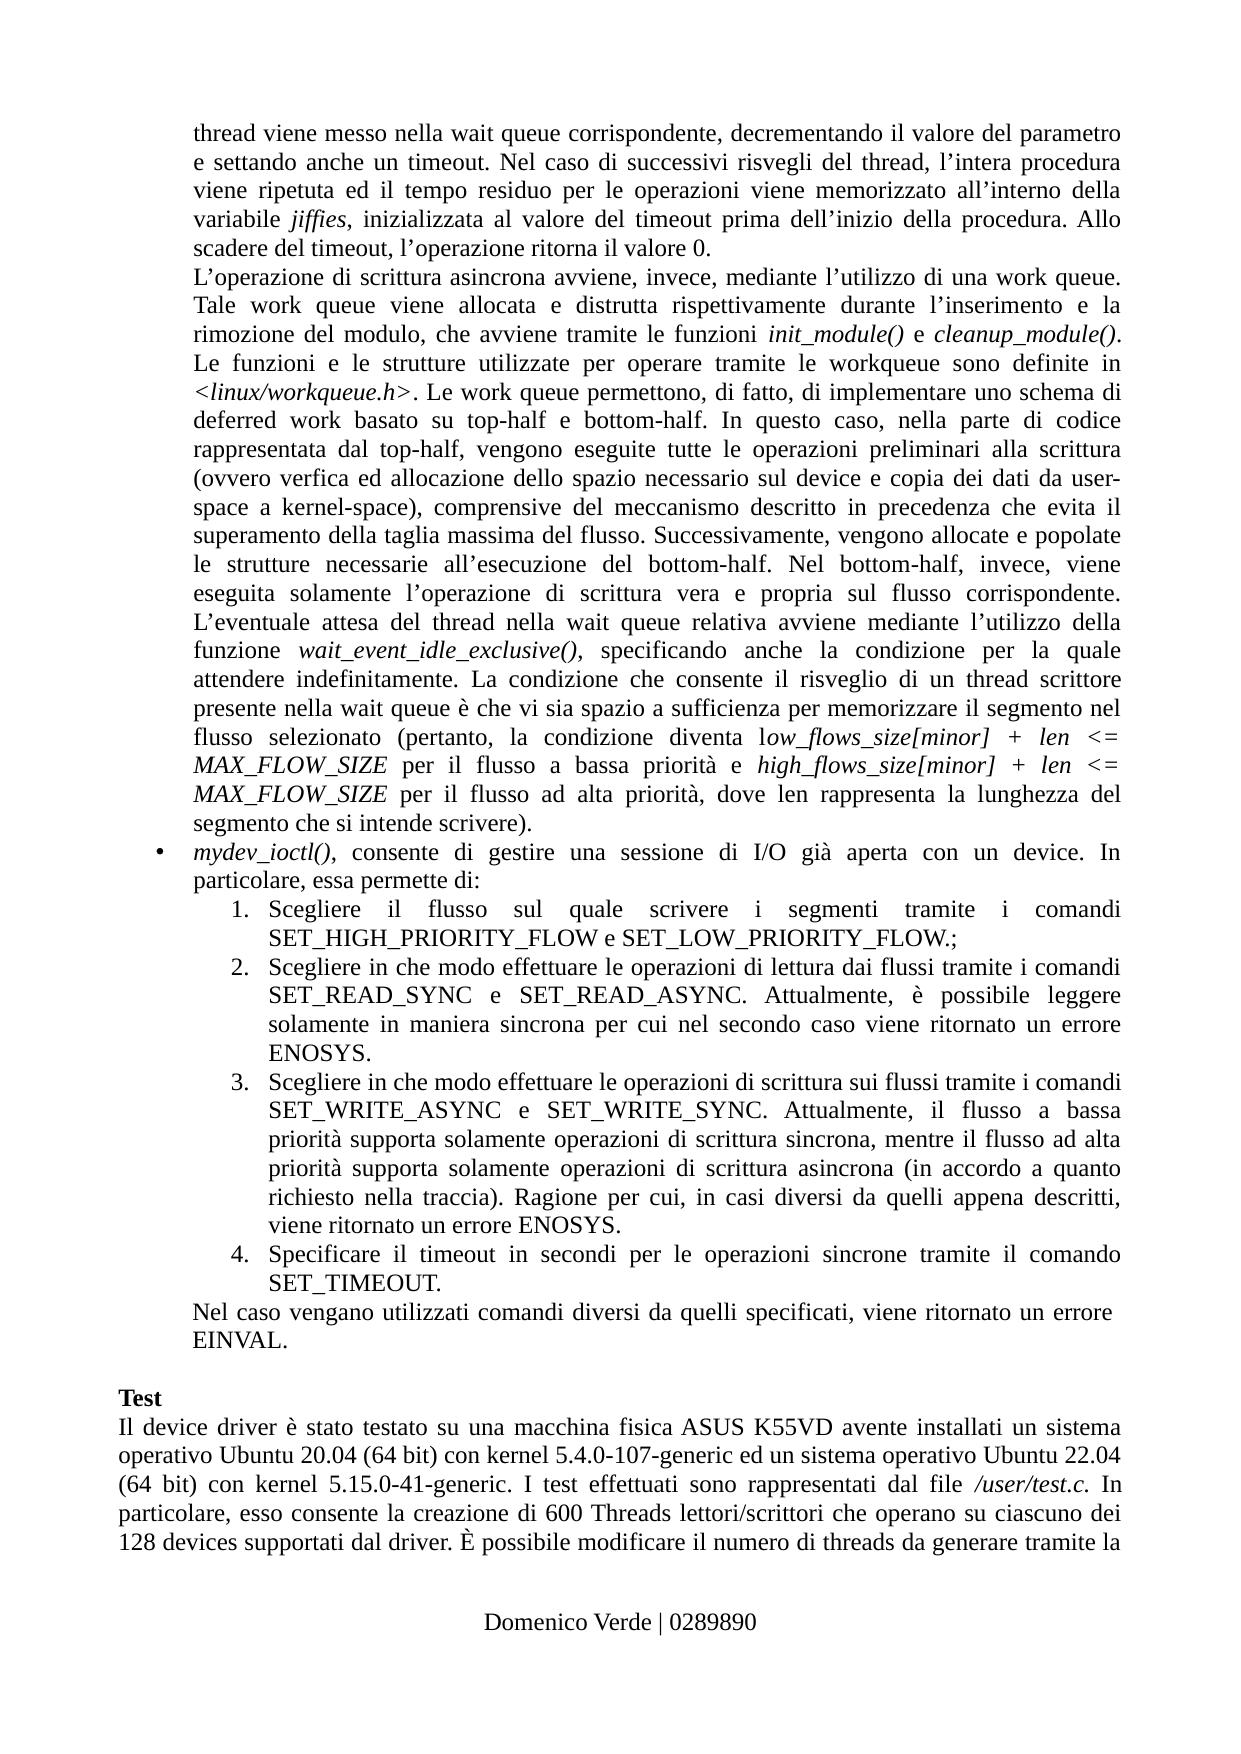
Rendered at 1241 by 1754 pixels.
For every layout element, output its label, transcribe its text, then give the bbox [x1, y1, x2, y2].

text Il device driver è stato testato su una macchina fisica ASUS K55VD avente installati un sistema operativo Ubuntu 20.04 (64 bit) con kernel 5.4.0-107-generic ed un sistema operativo Ubuntu 22.04 (64 bit) con kernel 5.15.0-41-generic. I test effettuati sono rappresentati dal file /user/test.c. In particolare, esso consente la creazione di 600 Threads lettori/scrittori che operano su ciascuno dei 128 devices supportati dal driver. È possibile modificare il numero di threads da generare tramite la [118, 1412, 1122, 1556]
list mydev_ioctl(), consente di gestire una sessione di I/O già aperta con un device. In particolare, essa permette di: [156, 837, 1122, 894]
text Test [118, 1383, 1122, 1412]
list Scegliere in che modo effettuare le operazioni di lettura dai flussi tramite i comandi SET_READ_SYNC e SET_READ_ASYNC. Attualmente, è possibile leggere solamente in maniera sincrona per cui nel secondo caso viene ritornato un errore ENOSYS. [231, 952, 1122, 1067]
list thread viene messo nella wait queue corrispondente, decrementando il valore del parametro e settando anche un timeout. Nel caso di successivi risvegli del thread, l’intera procedura viene ripetuta ed il tempo residuo per le operazioni viene memorizzato all’interno della variabile jiffies, inizializzata al valore del timeout prima dell’inizio della procedura. Allo scadere del timeout, l’operazione ritorna il valore 0. [156, 118, 1122, 262]
list Scegliere il flusso sul quale scrivere i segmenti tramite i comandi SET_HIGH_PRIORITY_FLOW e SET_LOW_PRIORITY_FLOW.; [231, 894, 1122, 952]
list Scegliere in che modo effettuare le operazioni di scrittura sui flussi tramite i comandi SET_WRITE_ASYNC e SET_WRITE_SYNC. Attualmente, il flusso a bassa priorità supporta solamente operazioni di scrittura sincrona, mentre il flusso ad alta priorità supporta solamente operazioni di scrittura asincrona (in accordo a quanto richiesto nella traccia). Ragione per cui, in casi diversi da quelli appena descritti, viene ritornato un errore ENOSYS. [231, 1067, 1122, 1239]
list Specificare il timeout in secondi per le operazioni sincrone tramite il comando SET_TIMEOUT. [231, 1239, 1122, 1297]
text Nel caso vengano utilizzati comandi diversi da quelli specificati, viene ritornato un errore EINVAL. [118, 1297, 1122, 1354]
list L’operazione di scrittura asincrona avviene, invece, mediante l’utilizzo di una work queue. Tale work queue viene allocata e distrutta rispettivamente durante l’inserimento e la rimozione del modulo, che avviene tramite le funzioni init_module() e cleanup_module(). Le funzioni e le strutture utilizzate per operare tramite le workqueue sono definite in <linux/workqueue.h>. Le work queue permettono, di fatto, di implementare uno schema di deferred work basato su top-half e bottom-half. In questo caso, nella parte di codice rappresentata dal top-half, vengono eseguite tutte le operazioni preliminari alla scrittura (ovvero verfica ed allocazione dello spazio necessario sul device e copia dei dati da user-space a kernel-space), comprensive del meccanismo descritto in precedenza che evita il superamento della taglia massima del flusso. Successivamente, vengono allocate e popolate le strutture necessarie all’esecuzione del bottom-half. Nel bottom-half, invece, viene eseguita solamente l’operazione di scrittura vera e propria sul flusso corrispondente. L’eventuale attesa del thread nella wait queue relativa avviene mediante l’utilizzo della funzione wait_event_idle_exclusive(), specificando anche la condizione per la quale attendere indefinitamente. La condizione che consente il risveglio di un thread scrittore presente nella wait queue è che vi sia spazio a sufficienza per memorizzare il segmento nel flusso selezionato (pertanto, la condizione diventa low_flows_size[minor] + len <= MAX_FLOW_SIZE per il flusso a bassa priorità e high_flows_size[minor] + len <= MAX_FLOW_SIZE per il flusso ad alta priorità, dove len rappresenta la lunghezza del segmento che si intende scrivere). [156, 262, 1122, 837]
